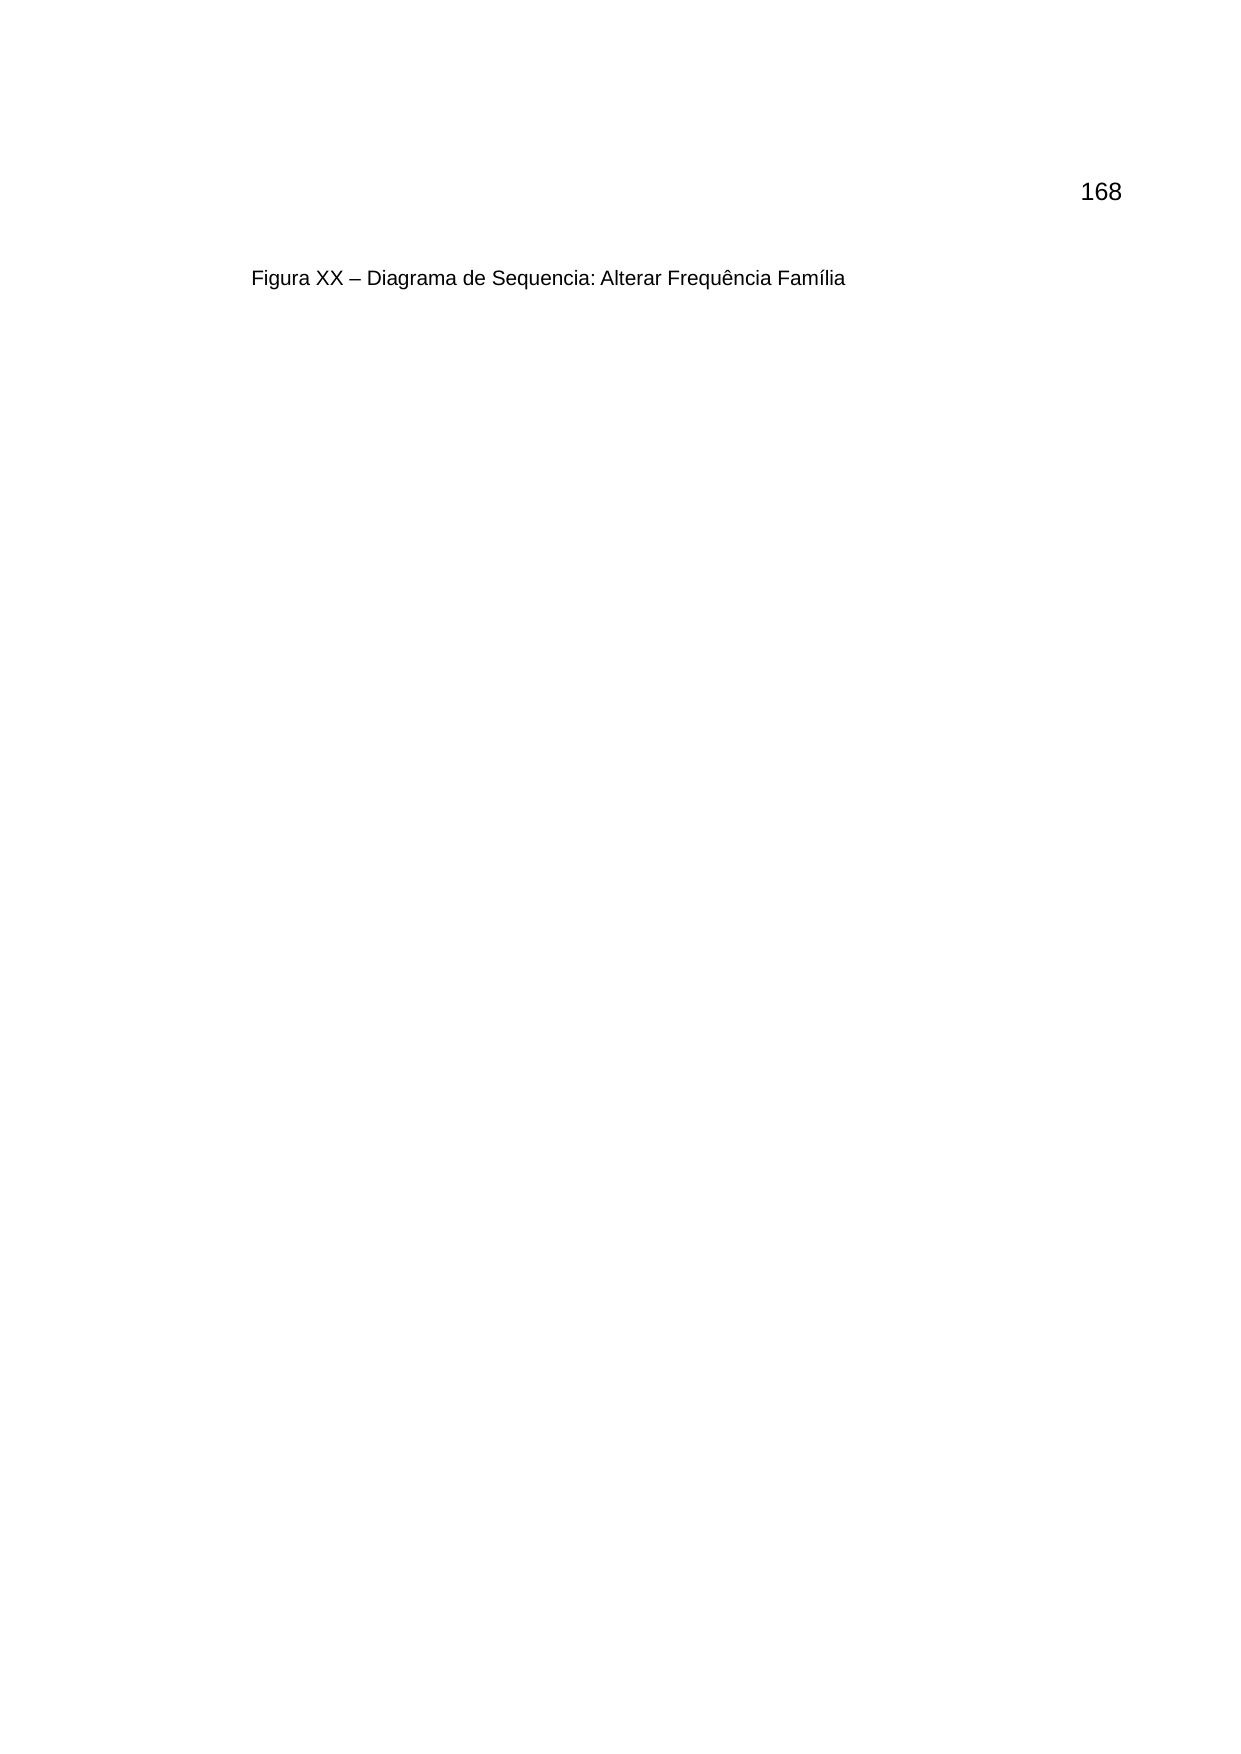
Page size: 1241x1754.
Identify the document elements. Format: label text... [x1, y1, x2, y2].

text Figura XX – Diagrama de Sequencia: Alterar Frequência Família [177, 266, 1122, 290]
